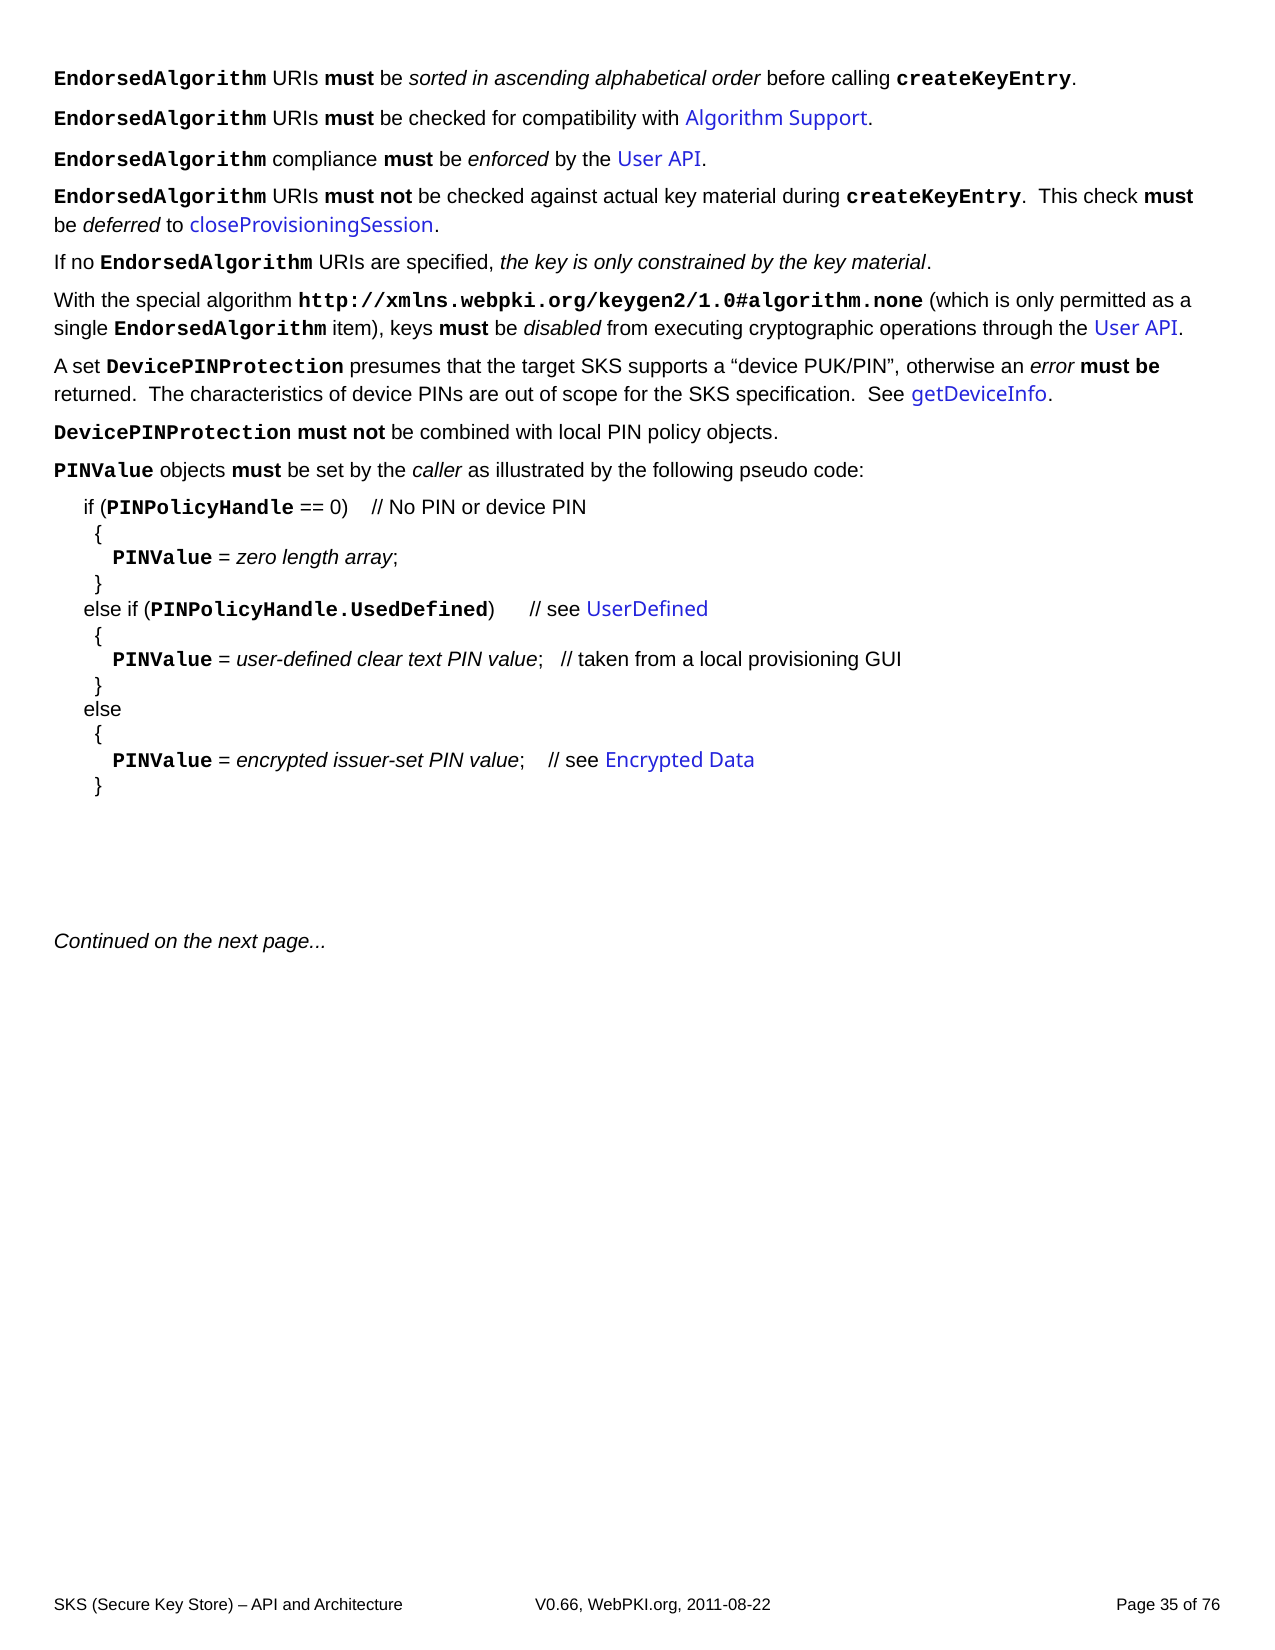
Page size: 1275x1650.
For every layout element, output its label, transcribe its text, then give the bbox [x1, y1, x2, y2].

text } [83, 773, 1221, 797]
text EndorsedAlgorithm URIs must not be checked against actual key material during createKeyEntry. This check must be deferred to closeProvisioningSession. [54, 184, 1221, 238]
text A set DevicePINProtection presumes that the target SKS supports a “device PUK/PIN”, otherwise an error must be returned. The characteristics of device PINs are out of scope for the SKS specification. See getDeviceInfo. [54, 354, 1221, 408]
text { [83, 521, 1221, 545]
text } [83, 571, 1221, 594]
text else [83, 697, 1221, 721]
text } [83, 673, 1221, 697]
text EndorsedAlgorithm compliance must be enforced by the User API. [54, 144, 1221, 172]
text If no EndorsedAlgorithm URIs are specified, the key is only constrained by the key material. [54, 250, 1221, 276]
text EndorsedAlgorithm URIs must be checked for compatibility with Algorithm Support. [54, 103, 1221, 132]
text Continued on the next page... [54, 904, 1221, 952]
text EndorsedAlgorithm URIs must be sorted in ascending alphabetical order before calling createKeyEntry. [54, 66, 1221, 92]
text else if (PINPolicyHandle.UsedDefined) // see UserDefined [83, 594, 1221, 623]
text With the special algorithm http://xmlns.webpki.org/keygen2/1.0#algorithm.none (which is only permitted as a single EndorsedAlgorithm item), keys must be disabled from executing cryptographic operations through the User API. [54, 288, 1221, 342]
text PINValue = user-defined clear text PIN value; // taken from a local provisioning GUI [83, 647, 1221, 673]
text PINValue = encrypted issuer-set PIN value; // see Encrypted Data [83, 745, 1221, 773]
text if (PINPolicyHandle == 0) // No PIN or device PIN [83, 495, 1221, 521]
text PINValue objects must be set by the caller as illustrated by the following pseudo code: [54, 457, 1221, 483]
text { [83, 721, 1221, 745]
text DevicePINProtection must not be combined with local PIN policy objects. [54, 420, 1221, 446]
text { [83, 623, 1221, 647]
text PINValue = zero length array; [83, 545, 1221, 571]
